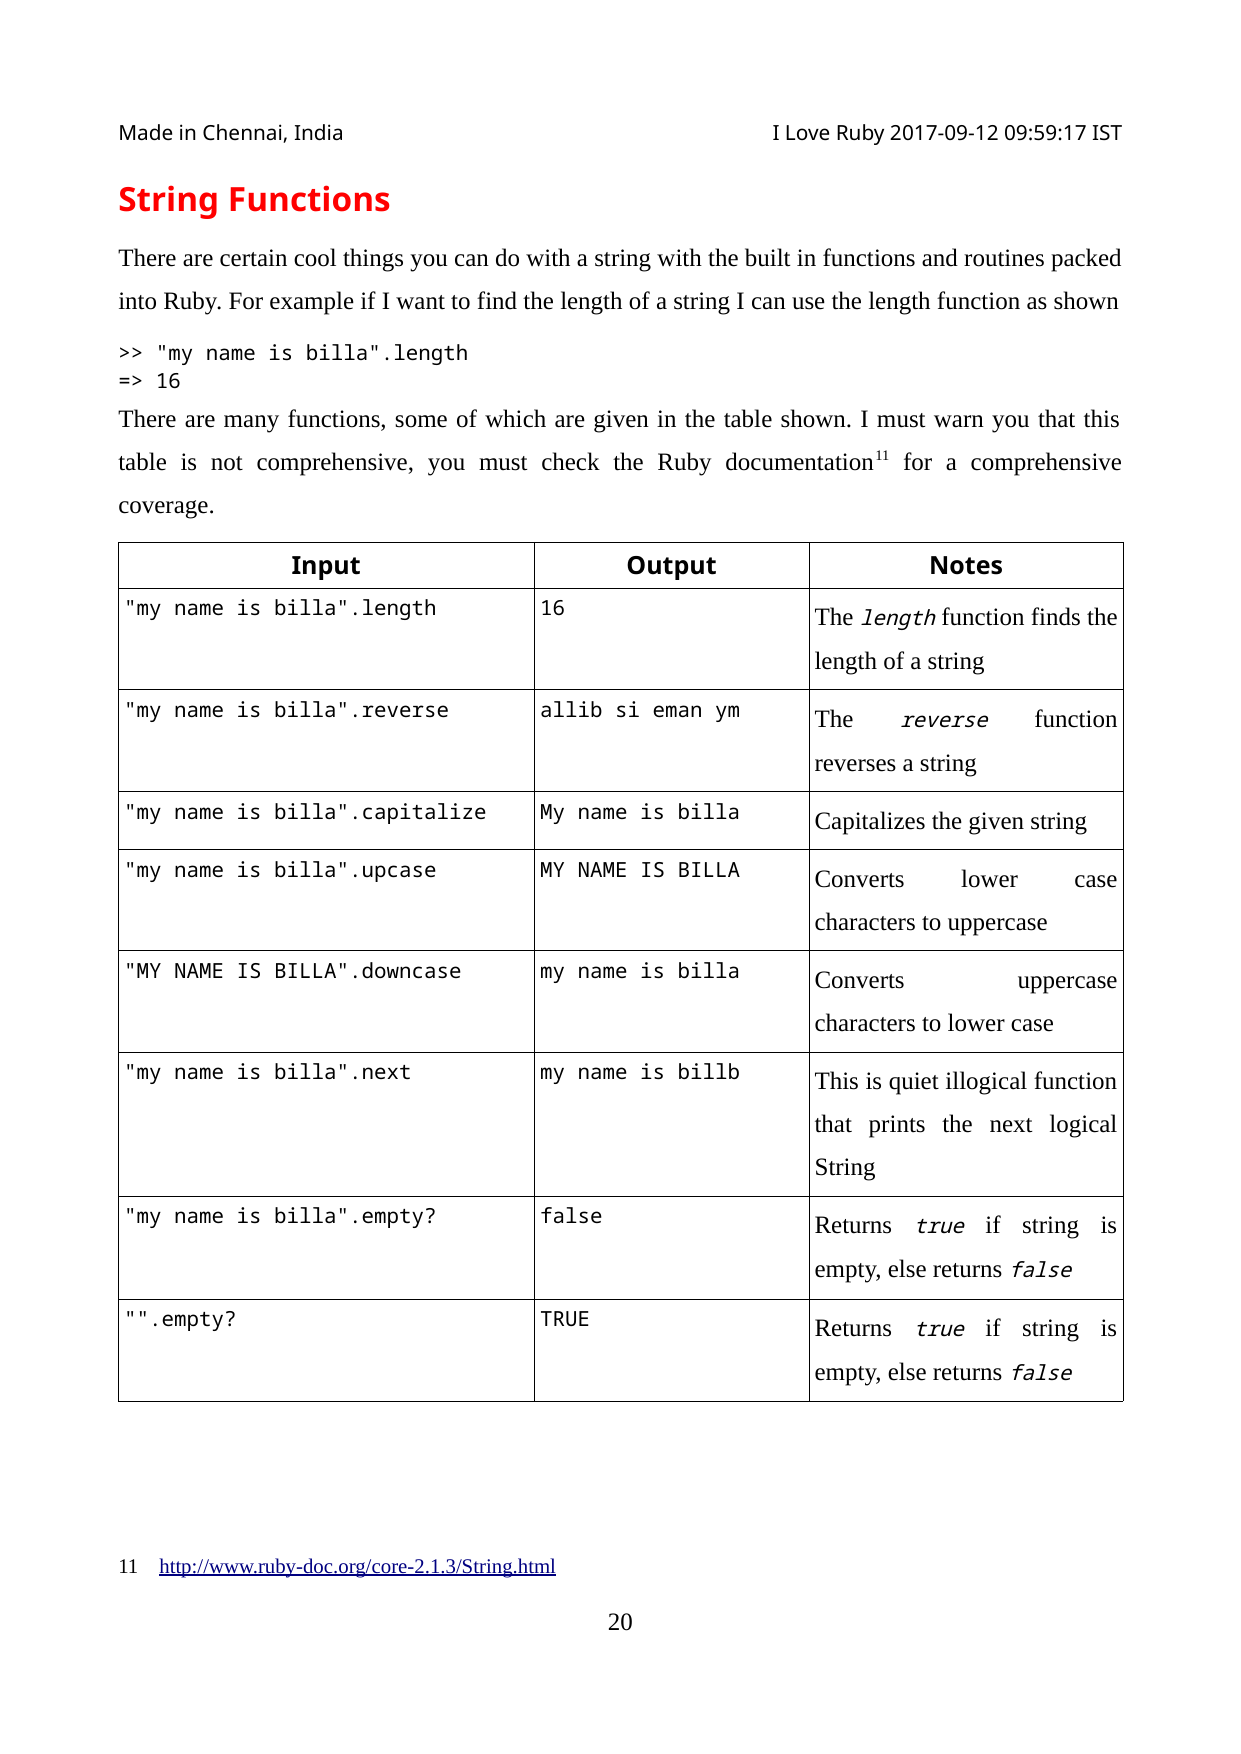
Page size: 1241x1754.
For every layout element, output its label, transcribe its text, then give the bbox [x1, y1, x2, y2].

table_cell "my name is billa".next [119, 1053, 534, 1196]
table_cell false [535, 1197, 809, 1298]
table_cell My name is billa [535, 792, 809, 849]
table_cell MY NAME IS BILLA [535, 850, 809, 950]
table_cell "my name is billa".reverse [119, 690, 534, 791]
text There are many functions, some of which are given in the table shown. I must warn you that this table is not comprehensive, you must check the Ruby documentation for a comprehensive coverage. [118, 404, 1122, 519]
table_cell "my name is billa".capitalize [119, 792, 534, 849]
table_header Output [535, 543, 809, 587]
table_cell my name is billb [535, 1053, 809, 1196]
table_cell "my name is billa".upcase [119, 850, 534, 950]
subtitle String Functions [118, 176, 1122, 221]
table_cell This is quiet illogical function that prints the next logical String [810, 1053, 1123, 1196]
table_cell "".empty? [119, 1300, 534, 1401]
table_cell Converts lower case characters to uppercase [810, 850, 1123, 950]
table_header Notes [810, 543, 1123, 587]
table_header Input [119, 543, 534, 587]
table_cell "my name is billa".empty? [119, 1197, 534, 1298]
text => 16 [118, 366, 1122, 395]
table_cell Capitalizes the given string [810, 792, 1123, 849]
table_cell 16 [535, 589, 809, 689]
table_cell The reverse function reverses a string [810, 690, 1123, 791]
table_cell my name is billa [535, 951, 809, 1052]
table_cell The length function finds the length of a string [810, 589, 1123, 689]
text http://www.ruby-doc.org/core-2.1.3/String.html [118, 1553, 1122, 1578]
table_cell TRUE [535, 1300, 809, 1401]
table_cell "MY NAME IS BILLA".downcase [119, 951, 534, 1052]
text There are certain cool things you can do with a string with the built in functions and routines packed into Ruby. For example if I want to find the length of a string I can use the length function as shown [118, 243, 1122, 315]
text >> "my name is billa".length [118, 338, 1122, 366]
table_cell allib si eman ym [535, 690, 809, 791]
table_cell "my name is billa".length [119, 589, 534, 689]
table_cell Converts uppercase characters to lower case [810, 951, 1123, 1052]
table_cell Returns true if string is empty, else returns false [810, 1197, 1123, 1298]
table_cell Returns true if string is empty, else returns false [810, 1300, 1123, 1401]
